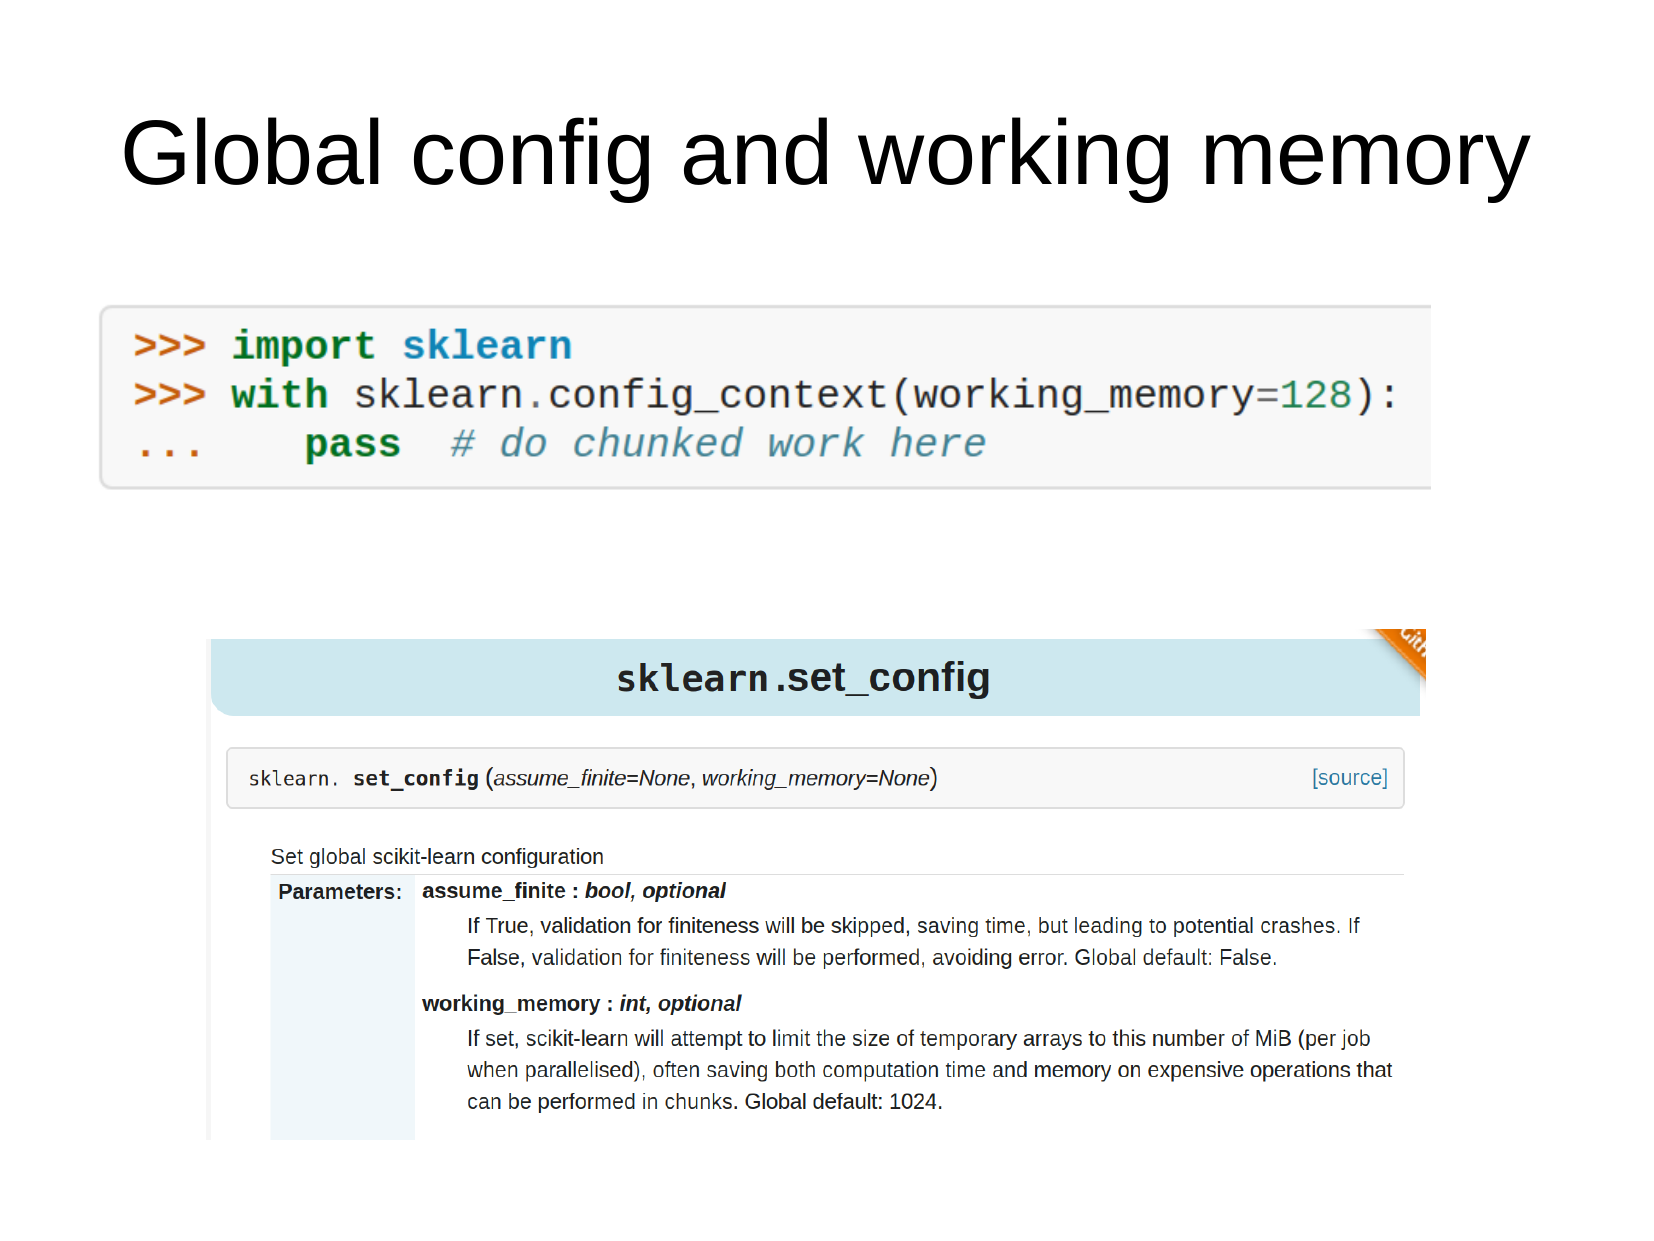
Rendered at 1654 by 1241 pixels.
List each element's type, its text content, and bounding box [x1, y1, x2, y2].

picture [90, 299, 1431, 504]
title Global config and working memory [82, 49, 1571, 257]
picture [206, 629, 1426, 1141]
